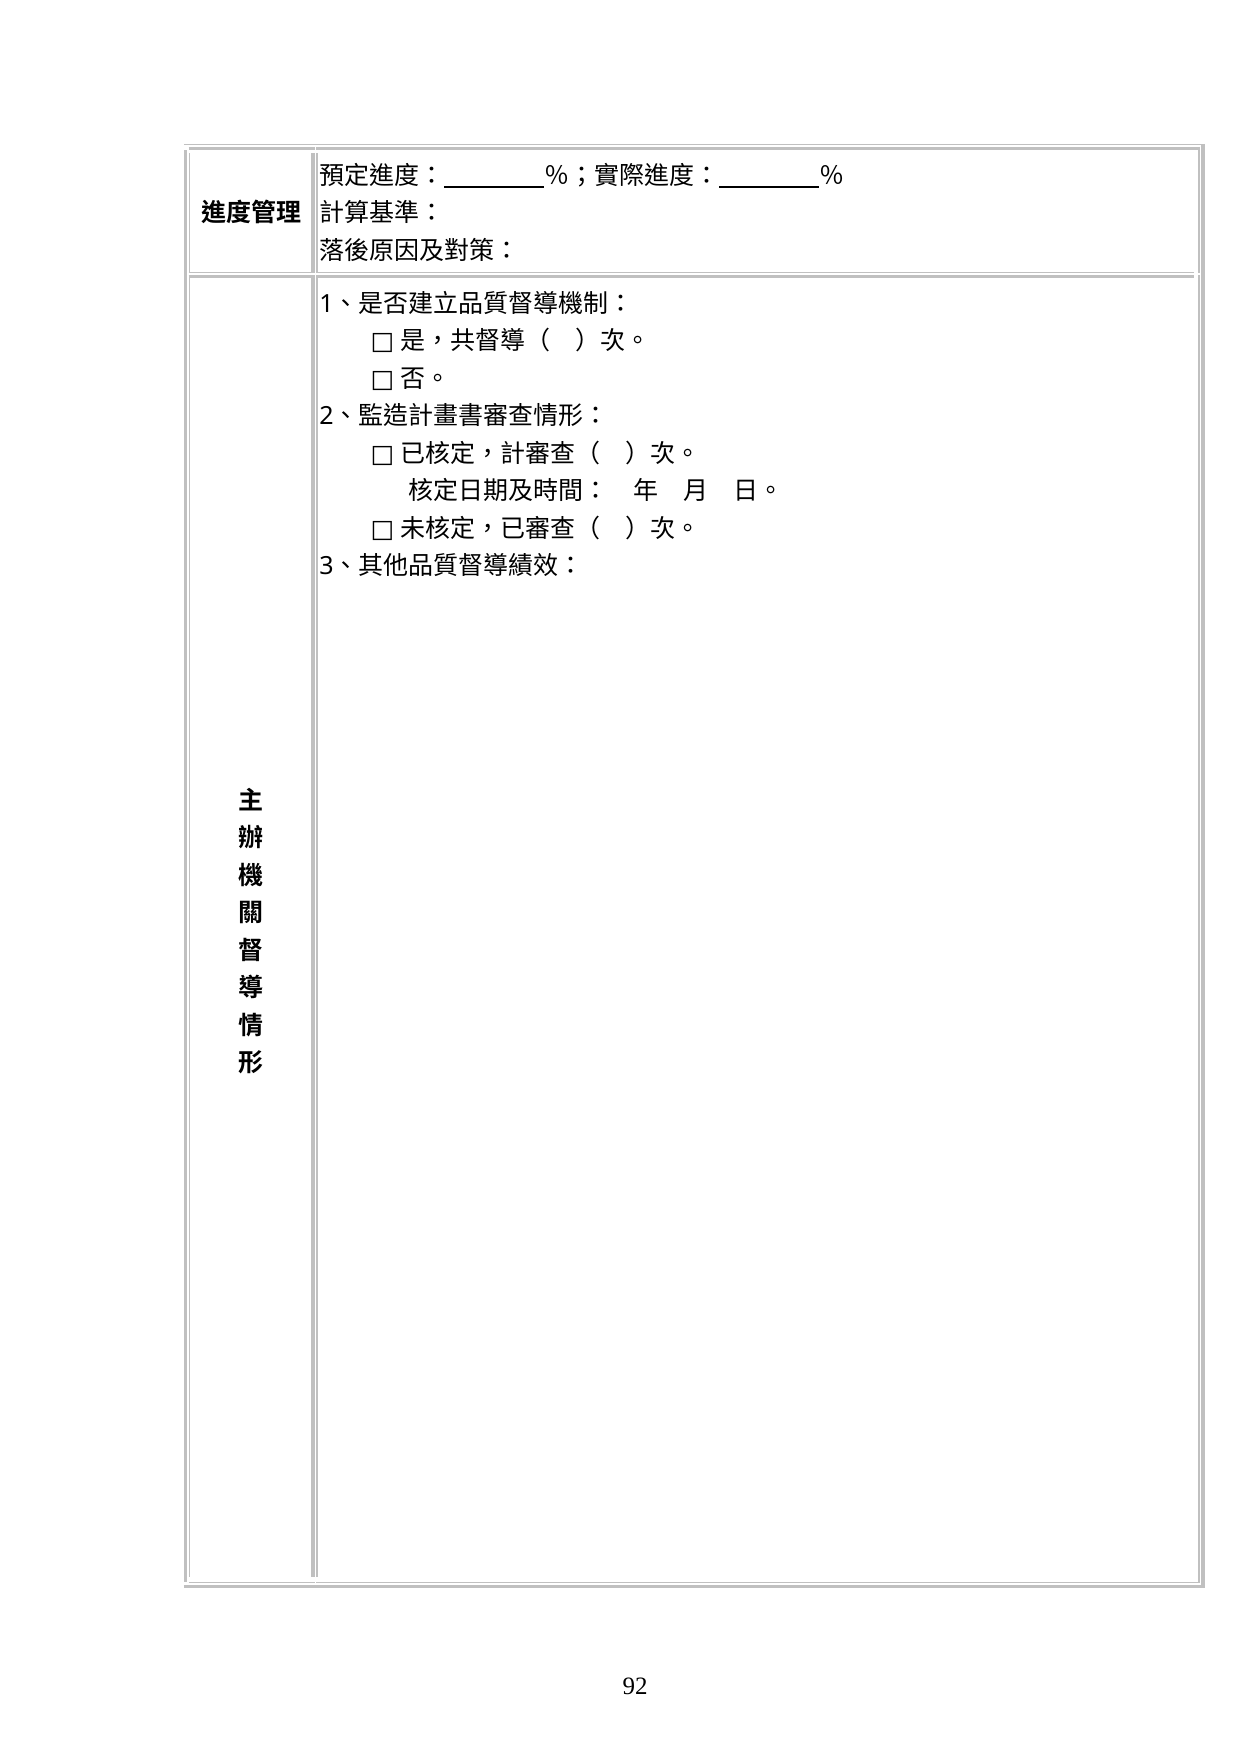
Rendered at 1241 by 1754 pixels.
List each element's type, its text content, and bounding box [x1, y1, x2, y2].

table_cell [148, 272, 184, 1582]
table_cell 進度管理 [187, 145, 314, 272]
table_cell 1、是否建立品質督導機制： □ 是，共督導（ ）次。 □ 否。 2、監造計畫書審查情形： □ 已核定，計審查（ ）次。 核定日期及時間： 年 月 日。 □ 未核定，已審查（ ）次。 3、其他品質督導績效： [315, 272, 1201, 1582]
table_cell 主 辦 機 關 督 導 情 形 [187, 272, 314, 1582]
table_cell [148, 144, 187, 272]
table_cell 預定進度： ％；實際進度： ％ 計算基準： 落後原因及對策： [315, 145, 1201, 272]
